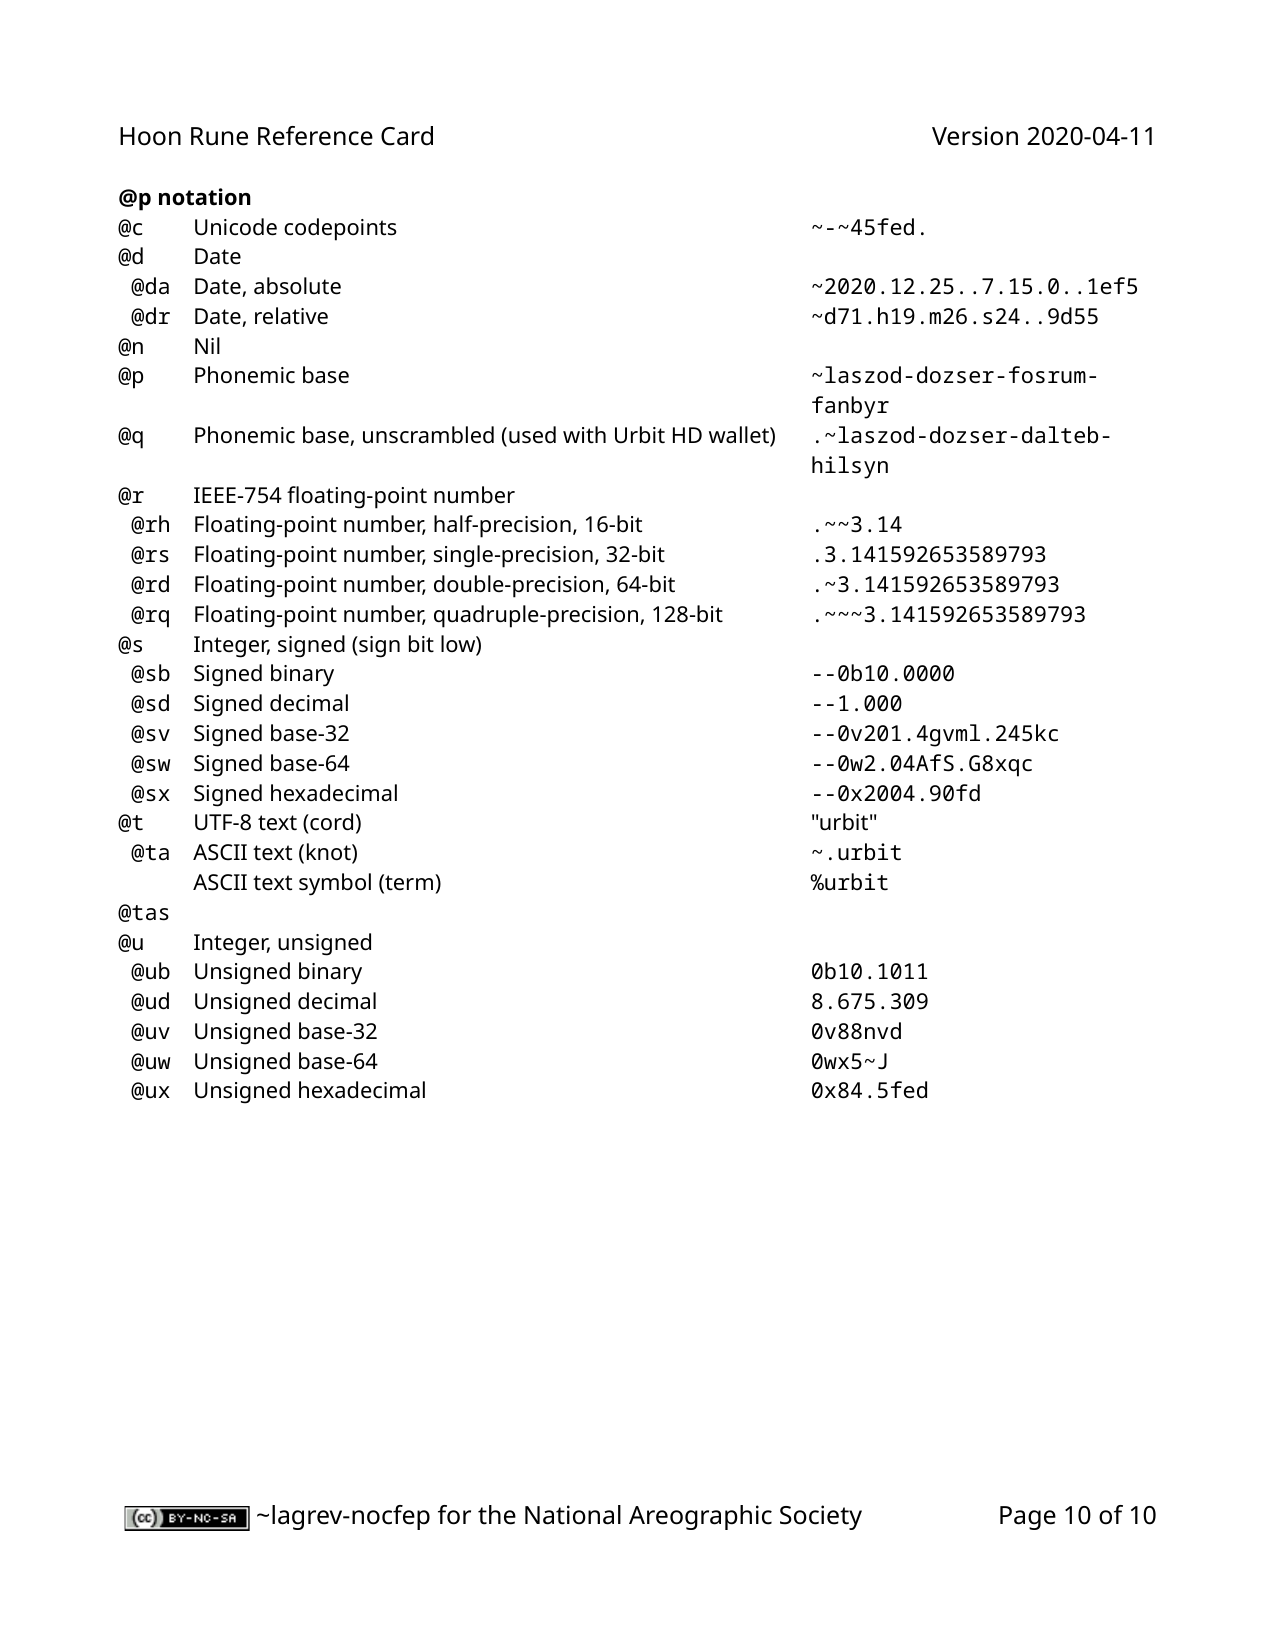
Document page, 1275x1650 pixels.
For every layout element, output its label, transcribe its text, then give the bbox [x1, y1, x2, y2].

table_cell @uw [118, 1046, 193, 1075]
table_cell %urbit [811, 867, 1157, 926]
table_cell Signed base-64 [193, 748, 811, 777]
table_cell --1.000 [811, 688, 1157, 718]
table_cell @d [118, 241, 193, 271]
table_cell Nil [193, 331, 811, 360]
table_cell [811, 629, 1157, 658]
table_cell [811, 331, 1157, 360]
table_cell @sv [118, 718, 193, 748]
table_cell 0b10.1011 [811, 956, 1157, 986]
table_cell @q [118, 420, 193, 479]
table_header @c [118, 211, 193, 241]
text @p notation [118, 182, 1157, 211]
table_header ~-~45fed. [811, 211, 1157, 241]
table_cell --0b10.0000 [811, 658, 1157, 688]
table_cell @sd [118, 688, 193, 718]
table_cell [811, 241, 1157, 271]
table_cell ~laszod-dozser-fosrum-fanbyr [811, 360, 1157, 420]
table_cell @r [118, 480, 193, 509]
table_cell 8.675.309 [811, 986, 1157, 1016]
table_cell .~laszod-dozser-dalteb-hilsyn [811, 420, 1157, 479]
table_cell @da [118, 271, 193, 301]
table_cell ASCII text symbol (term) [193, 867, 811, 926]
table_cell "urbit" [811, 807, 1157, 837]
table_cell Date, relative [193, 301, 811, 331]
table_cell Signed hexadecimal [193, 778, 811, 807]
table_cell IEEE-754 floating-point number [193, 480, 811, 509]
table_cell Date [193, 241, 811, 271]
table_cell 0x84.5fed [811, 1075, 1157, 1105]
table_cell ~d71.h19.m26.s24..9d55 [811, 301, 1157, 331]
table_cell Integer, signed (sign bit low) [193, 629, 811, 658]
table_cell @ta [118, 837, 193, 867]
table_header Unicode codepoints [193, 211, 811, 241]
table_cell [811, 926, 1157, 956]
table_cell .3.141592653589793 [811, 539, 1157, 569]
table_cell Unsigned base-64 [193, 1046, 811, 1075]
table_cell @sx [118, 778, 193, 807]
table_cell UTF-8 text (cord) [193, 807, 811, 837]
table_cell Unsigned binary [193, 956, 811, 986]
table_cell Signed decimal [193, 688, 811, 718]
picture [124, 1506, 250, 1531]
table_cell @ub [118, 956, 193, 986]
table_cell @u [118, 926, 193, 956]
table_cell @sw [118, 748, 193, 777]
table_cell @rd [118, 569, 193, 599]
table_cell @dr [118, 301, 193, 331]
table_cell Phonemic base, unscrambled (used with Urbit HD wallet) [193, 420, 811, 479]
table_cell @rh [118, 509, 193, 539]
table_cell .~3.141592653589793 [811, 569, 1157, 599]
table_cell @rs [118, 539, 193, 569]
table_cell ASCII text (knot) [193, 837, 811, 867]
table_cell @tas [118, 867, 193, 926]
table_cell @uv [118, 1016, 193, 1046]
table_cell Integer, unsigned [193, 926, 811, 956]
table_cell @rq [118, 599, 193, 628]
table_cell 0wx5~J [811, 1046, 1157, 1075]
table_cell .~~~3.141592653589793 [811, 599, 1157, 628]
table_cell @p [118, 360, 193, 420]
table_cell Unsigned base-32 [193, 1016, 811, 1046]
table_cell @ux [118, 1075, 193, 1105]
table_cell @sb [118, 658, 193, 688]
table_cell Floating-point number, half-precision, 16-bit [193, 509, 811, 539]
table_cell Unsigned hexadecimal [193, 1075, 811, 1105]
table_cell ~.urbit [811, 837, 1157, 867]
table_cell --0x2004.90fd [811, 778, 1157, 807]
table_cell Unsigned decimal [193, 986, 811, 1016]
table_cell Date, absolute [193, 271, 811, 301]
table_cell 0v88nvd [811, 1016, 1157, 1046]
table_cell @t [118, 807, 193, 837]
table_cell .~~3.14 [811, 509, 1157, 539]
table_cell --0v201.4gvml.245kc [811, 718, 1157, 748]
table_cell @n [118, 331, 193, 360]
table_cell Floating-point number, quadruple-precision, 128-bit [193, 599, 811, 628]
table_cell Phonemic base [193, 360, 811, 420]
table_cell ~2020.12.25..7.15.0..1ef5 [811, 271, 1157, 301]
table_cell --0w2.04AfS.G8xqc [811, 748, 1157, 777]
table_cell Signed base-32 [193, 718, 811, 748]
table_cell [811, 480, 1157, 509]
table_cell @ud [118, 986, 193, 1016]
table_cell @s [118, 629, 193, 658]
table_cell Floating-point number, double-precision, 64-bit [193, 569, 811, 599]
table_cell Signed binary [193, 658, 811, 688]
table_cell Floating-point number, single-precision, 32-bit [193, 539, 811, 569]
